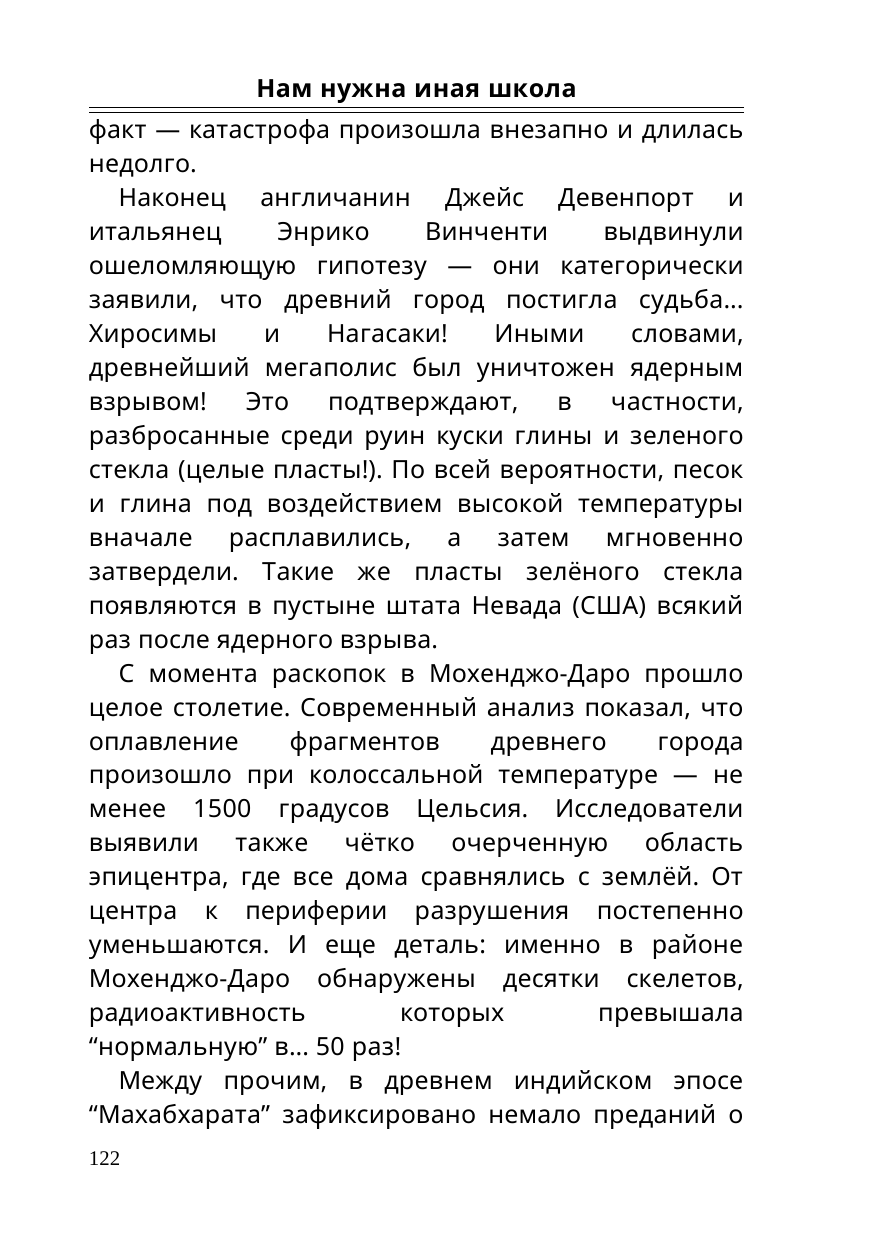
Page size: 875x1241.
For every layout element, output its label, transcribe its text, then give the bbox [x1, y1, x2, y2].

text Наконец англичанин Джейс Девенпорт и итальянец Энрико Винченти выдвинули ошеломляющую гипотезу — они категорически заявили, что древний город постигла судьба... Хиросимы и Нагасаки! Иными словами, древнейший мегаполис был уничтожен ядерным взрывом! Это подтверждают, в частности, разбросанные среди руин куски глины и зеленого стекла (целые пласты!). По всей вероятности, песок и глина под воздействием высокой температуры вначале расплавились, а затем мгновенно затвердели. Такие же пласты зелёного стекла появляются в пустыне штата Невада (США) всякий раз после ядерного взрыва. [89, 180, 744, 656]
text Между прочим, в древнем индийском эпосе “Махабхарата” зафиксировано немало преданий о [89, 1063, 744, 1131]
text С момента раскопок в Мохенджо-Даро прошло целое столетие. Современный анализ показал, что оплавление фрагментов древнего города произошло при колоссальной температуре — не менее 1500 градусов Цельсия. Исследователи выявили также чётко очерченную область эпицентра, где все дома сравнялись с землёй. От центра к периферии разрушения постепенно уменьшаются. И еще деталь: именно в районе Мохенджо-Даро обнаружены десятки скелетов, радиоактивность которых превышала “нормальную” в... 50 раз! [89, 656, 744, 1063]
text факт — катастрофа произошла внезапно и длилась недолго. [89, 113, 744, 180]
